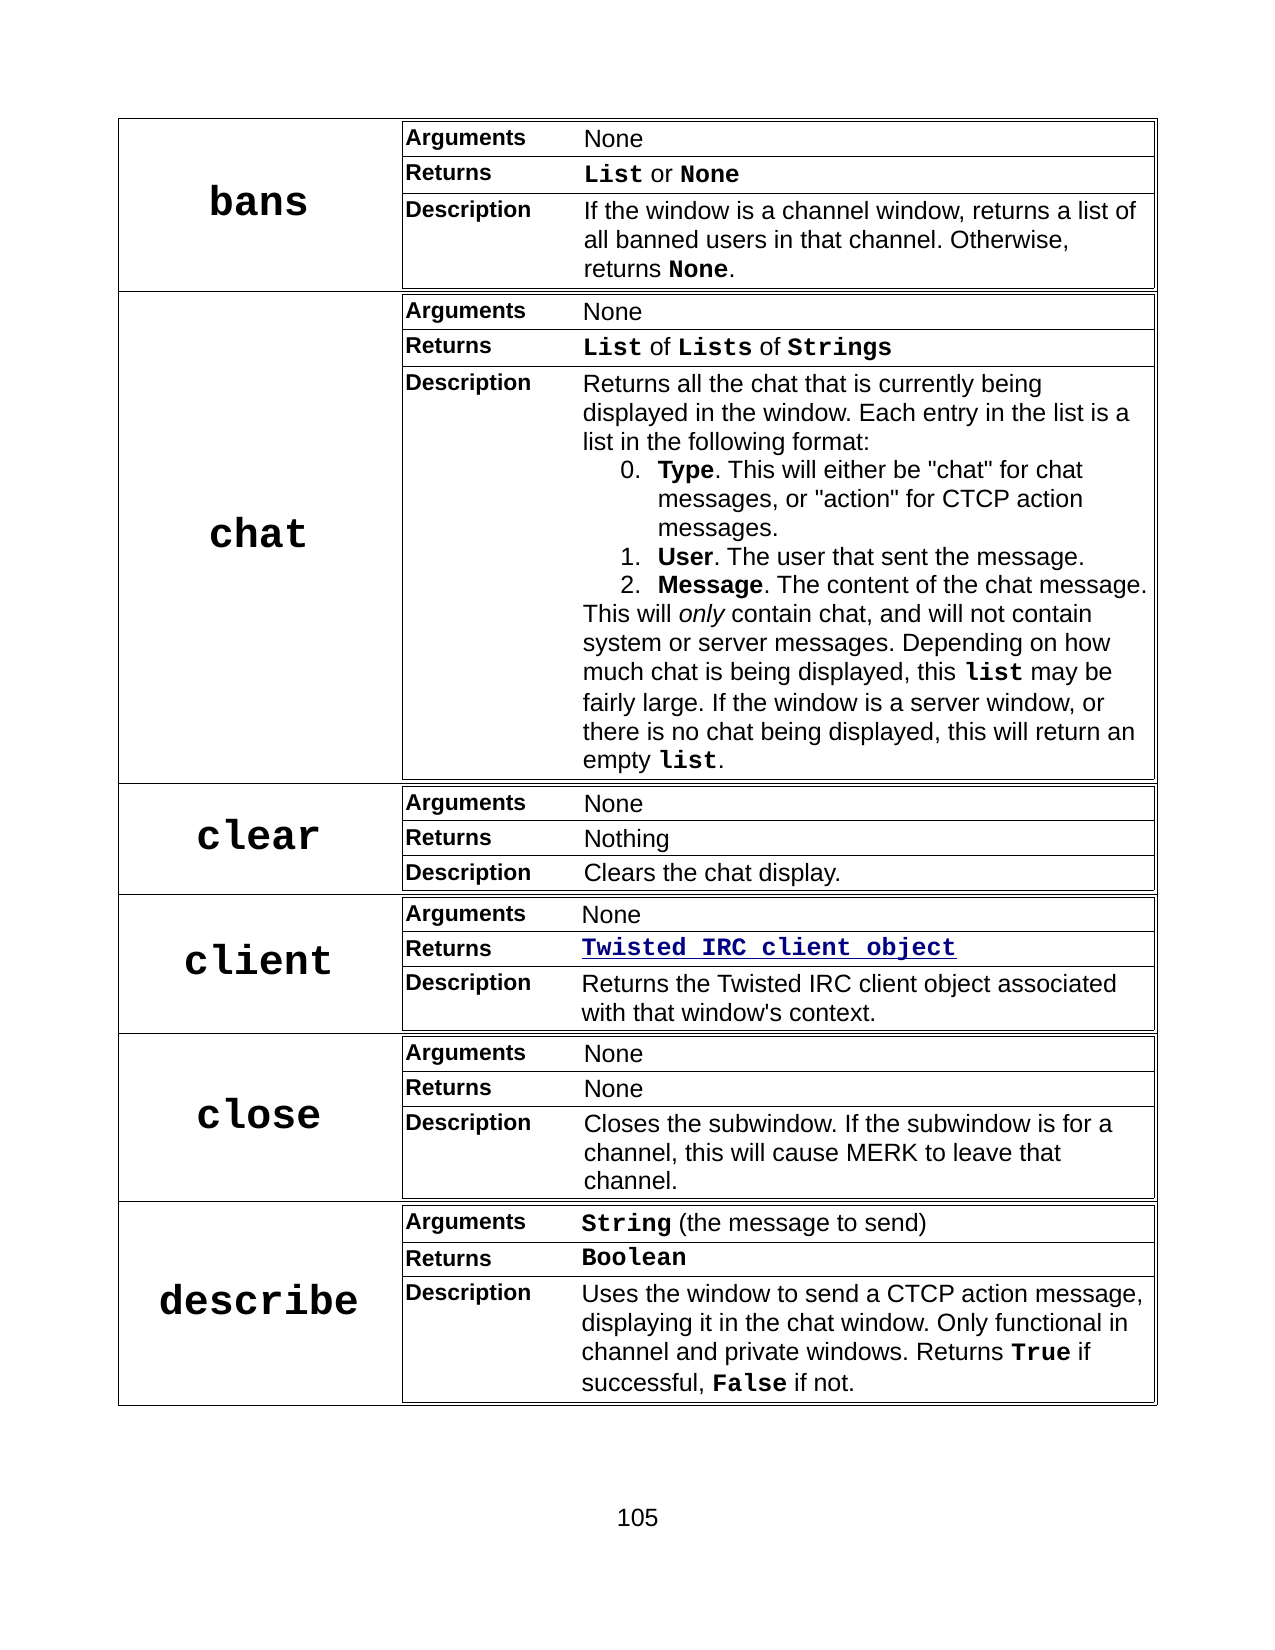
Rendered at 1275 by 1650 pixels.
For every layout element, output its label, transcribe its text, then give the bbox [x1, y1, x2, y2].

table_cell Description [403, 194, 581, 288]
table_cell bans [119, 119, 399, 291]
table_cell Closes the subwindow. If the subwindow is for a channel, this will cause MERK to leave that channel. [581, 1107, 1154, 1198]
table_cell [399, 1202, 1157, 1405]
table_cell Twisted IRC client object [578, 932, 1154, 966]
table_cell List of Lists of Strings [580, 330, 1154, 366]
table_cell Description [403, 967, 578, 1029]
table_header None [581, 787, 1154, 820]
table_cell Returns [403, 1072, 581, 1106]
table_header None [581, 1037, 1154, 1071]
table_cell Description [403, 856, 581, 890]
table_cell describe [119, 1202, 399, 1405]
table_cell Returns [403, 157, 581, 193]
table_cell [399, 895, 1157, 1033]
table_header Arguments [403, 122, 581, 156]
table_cell [399, 292, 1157, 782]
table_cell Clears the chat display. [581, 856, 1154, 890]
table_cell Description [403, 367, 580, 779]
table_cell Description [403, 1107, 581, 1198]
table_cell Uses the window to send a CTCP action message, displaying it in the chat window. Only functional in channel and private windows. Returns True if successful, False if not. [578, 1277, 1154, 1402]
table_cell Boolean [578, 1243, 1154, 1276]
table_cell Description [403, 1277, 578, 1402]
table_cell Returns the Twisted IRC client object associated with that window's context. [578, 967, 1154, 1029]
table_cell chat [119, 292, 399, 782]
table_cell Returns [403, 330, 580, 366]
table_header String (the message to send) [578, 1206, 1154, 1242]
table_cell Returns [403, 932, 578, 966]
table_cell Returns [403, 821, 581, 855]
table_header Arguments [403, 787, 581, 820]
table_cell client [119, 895, 399, 1033]
table_cell Returns all the chat that is currently being displayed in the window. Each entry in the list is a list in the following format: Type. This will either be "chat" for chat messages, or "action" for CTCP action messages. User. The user that sent the message. Message. The content of the chat message. This will only contain chat, and will not contain system or server messages. Depending on how much chat is being displayed, this list may be fairly large. If the window is a server window, or there is no chat being displayed, this will return an empty list. [580, 367, 1154, 779]
table_cell [399, 1034, 1157, 1201]
table_header None [581, 122, 1154, 156]
table_cell None [581, 1072, 1154, 1106]
table_cell [399, 784, 1157, 893]
table_header None [578, 898, 1154, 931]
table_cell [399, 119, 1157, 291]
table_cell Nothing [581, 821, 1154, 855]
table_cell List or None [581, 157, 1154, 193]
table_header None [580, 295, 1154, 329]
table_header Arguments [403, 1037, 581, 1071]
table_cell close [119, 1034, 399, 1201]
table_header Arguments [403, 1206, 578, 1242]
table_header Arguments [403, 898, 578, 931]
table_cell clear [119, 784, 399, 893]
table_header Arguments [403, 295, 580, 329]
table_cell If the window is a channel window, returns a list of all banned users in that channel. Otherwise, returns None. [581, 194, 1154, 288]
table_cell Returns [403, 1243, 578, 1276]
